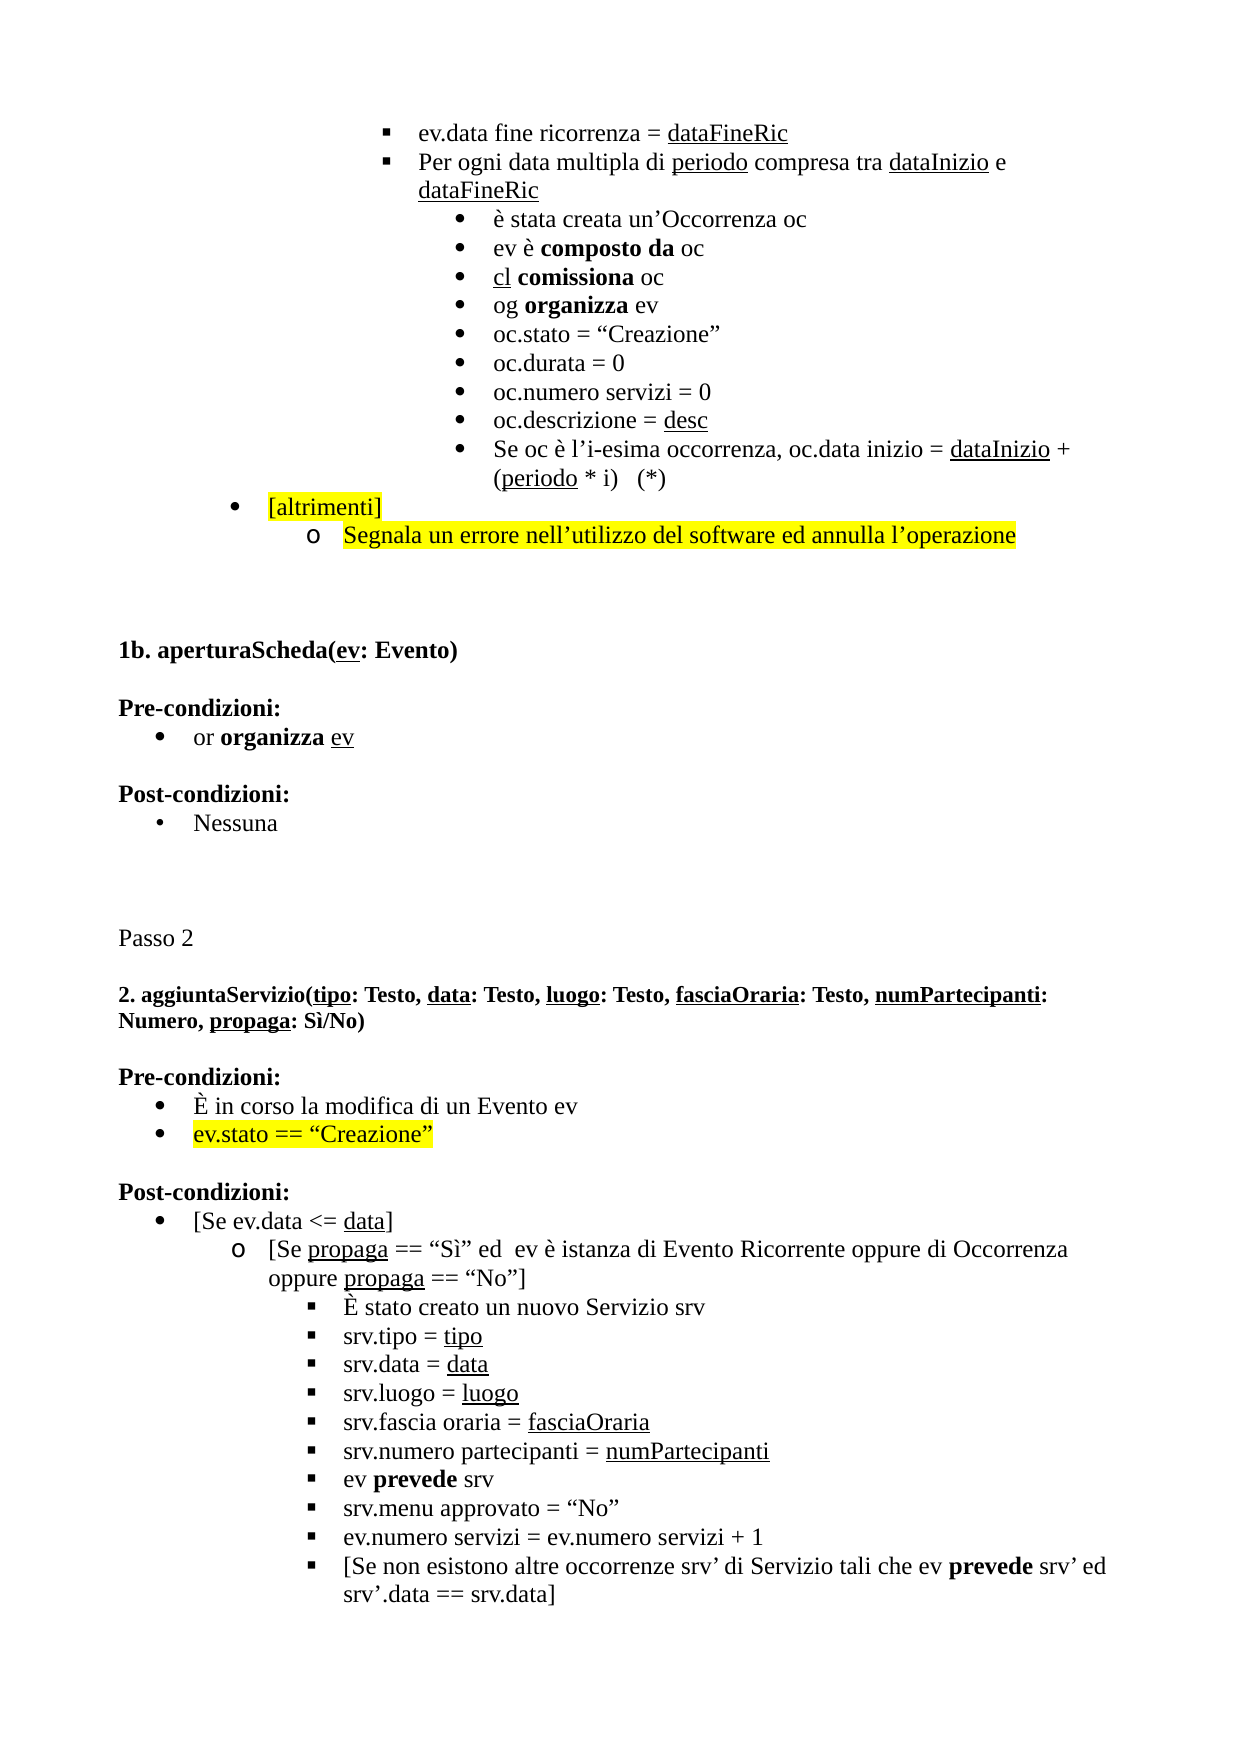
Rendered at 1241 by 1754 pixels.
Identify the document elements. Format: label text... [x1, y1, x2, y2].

list oc.durata = 0 [456, 348, 1122, 377]
list ev.data fine ricorrenza = dataFineRic [381, 118, 1122, 147]
list oc.stato = “Creazione” [456, 319, 1122, 348]
list og organizza ev [456, 291, 1122, 319]
list [Se ev.data <= data] [156, 1206, 1122, 1234]
list ev prevede srv [306, 1464, 1122, 1493]
list È stato creato un nuovo Servizio srv [306, 1292, 1122, 1321]
list Per ogni data multipla di periodo compresa tra dataInizio e dataFineRic [381, 147, 1122, 204]
list [Se propaga == “Sì” ed ev è istanza di Evento Ricorrente oppure di Occorrenza oppure propaga == “No”] [231, 1234, 1122, 1292]
list srv.numero partecipanti = numPartecipanti [306, 1436, 1122, 1464]
text Pre-condizioni: [118, 1062, 1122, 1091]
list Segnala un errore nell’utilizzo del software ed annulla l’operazione [306, 521, 1122, 549]
text 2. aggiuntaServizio(tipo: Testo, data: Testo, luogo: Testo, fasciaOraria: Testo, numPartecipanti: Numero, propaga: Sì/No) [118, 981, 1122, 1033]
list srv.fascia oraria = fasciaOraria [306, 1407, 1122, 1436]
list È in corso la modifica di un Evento ev [156, 1091, 1122, 1119]
list [Se non esistono altre occorrenze srv’ di Servizio tali che ev prevede srv’ ed srv’.data == srv.data] [306, 1551, 1122, 1608]
list [altrimenti] [231, 492, 1122, 521]
text Post-condizioni: [118, 1177, 1122, 1206]
list ev.numero servizi = ev.numero servizi + 1 [306, 1522, 1122, 1551]
list Se oc è l’i-esima occorrenza, oc.data inizio = dataInizio + (periodo * i) (*) [456, 434, 1122, 492]
text 1b. aperturaScheda(ev: Evento) [118, 636, 1122, 664]
list è stata creata un’Occorrenza oc [456, 204, 1122, 233]
list srv.tipo = tipo [306, 1321, 1122, 1349]
text Pre-condizioni: [118, 693, 1122, 722]
list srv.luogo = luogo [306, 1378, 1122, 1407]
list cl comissiona oc [456, 262, 1122, 291]
list or organizza ev [156, 722, 1122, 751]
list srv.data = data [306, 1349, 1122, 1378]
list oc.numero servizi = 0 [456, 377, 1122, 406]
list srv.menu approvato = “No” [306, 1493, 1122, 1522]
list Nessuna [156, 808, 1122, 837]
list ev.stato == “Creazione” [156, 1119, 1122, 1148]
text Post-condizioni: [118, 779, 1122, 808]
list oc.descrizione = desc [456, 406, 1122, 434]
text Passo 2 [118, 923, 1122, 952]
list ev è composto da oc [456, 233, 1122, 262]
